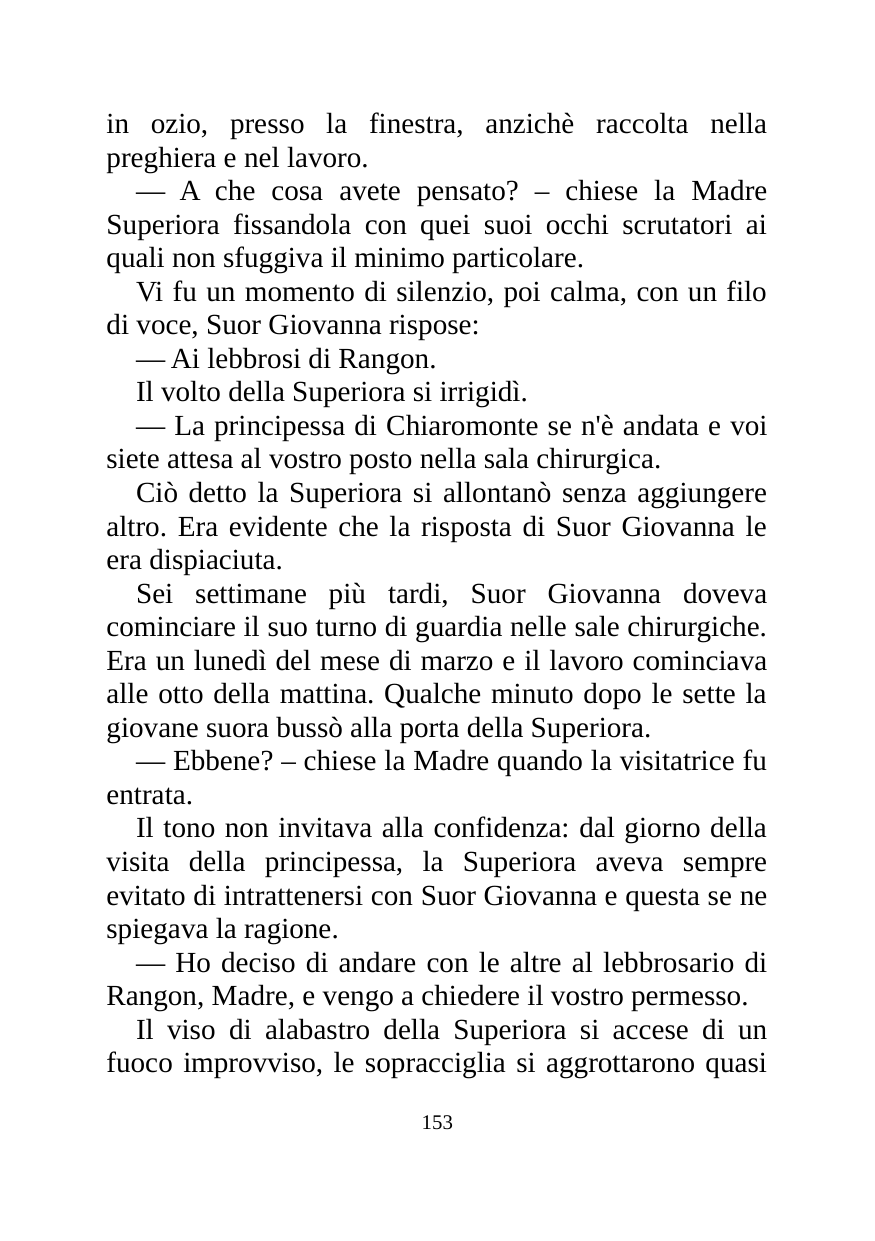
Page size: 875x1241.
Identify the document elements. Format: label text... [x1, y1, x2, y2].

text Vi fu un momento di silenzio, poi calma, con un filo di voce, Suor Giovanna rispose: [106, 274, 768, 341]
text in ozio, presso la finestra, anzichè raccolta nella preghiera e nel lavoro. [106, 106, 768, 173]
text Il tono non invitava alla confidenza: dal giorno della visita della principessa, la Superiora aveva sempre evitato di intrattenersi con Suor Giovanna e questa se ne spiegava la ragione. [106, 811, 768, 945]
text — La principessa di Chiaromonte se n'è andata e voi siete attesa al vostro posto nella sala chirurgica. [106, 408, 768, 475]
text Sei settimane più tardi, Suor Giovanna doveva cominciare il suo turno di guardia nelle sale chirurgiche. Era un lunedì del mese di marzo e il lavoro cominciava alle otto della mattina. Qualche minuto dopo le sette la giovane suora bussò alla porta della Superiora. [106, 576, 768, 743]
text — Ai lebbrosi di Rangon. [106, 341, 768, 374]
text — Ho deciso di andare con le altre al lebbrosario di Rangon, Madre, e vengo a chiedere il vostro permesso. [106, 945, 768, 1012]
text Il viso di alabastro della Superiora si accese di un fuoco improvviso, le sopracciglia si aggrottarono quasi [106, 1012, 768, 1079]
text Il volto della Superiora si irrigidì. [106, 374, 768, 408]
text Ciò detto la Superiora si allontanò senza aggiungere altro. Era evidente che la risposta di Suor Giovanna le era dispiaciuta. [106, 475, 768, 576]
text — A che cosa avete pensato? – chiese la Madre Superiora fissandola con quei suoi occhi scrutatori ai quali non sfuggiva il minimo particolare. [106, 173, 768, 274]
text — Ebbene? – chiese la Madre quando la visitatrice fu entrata. [106, 743, 768, 811]
